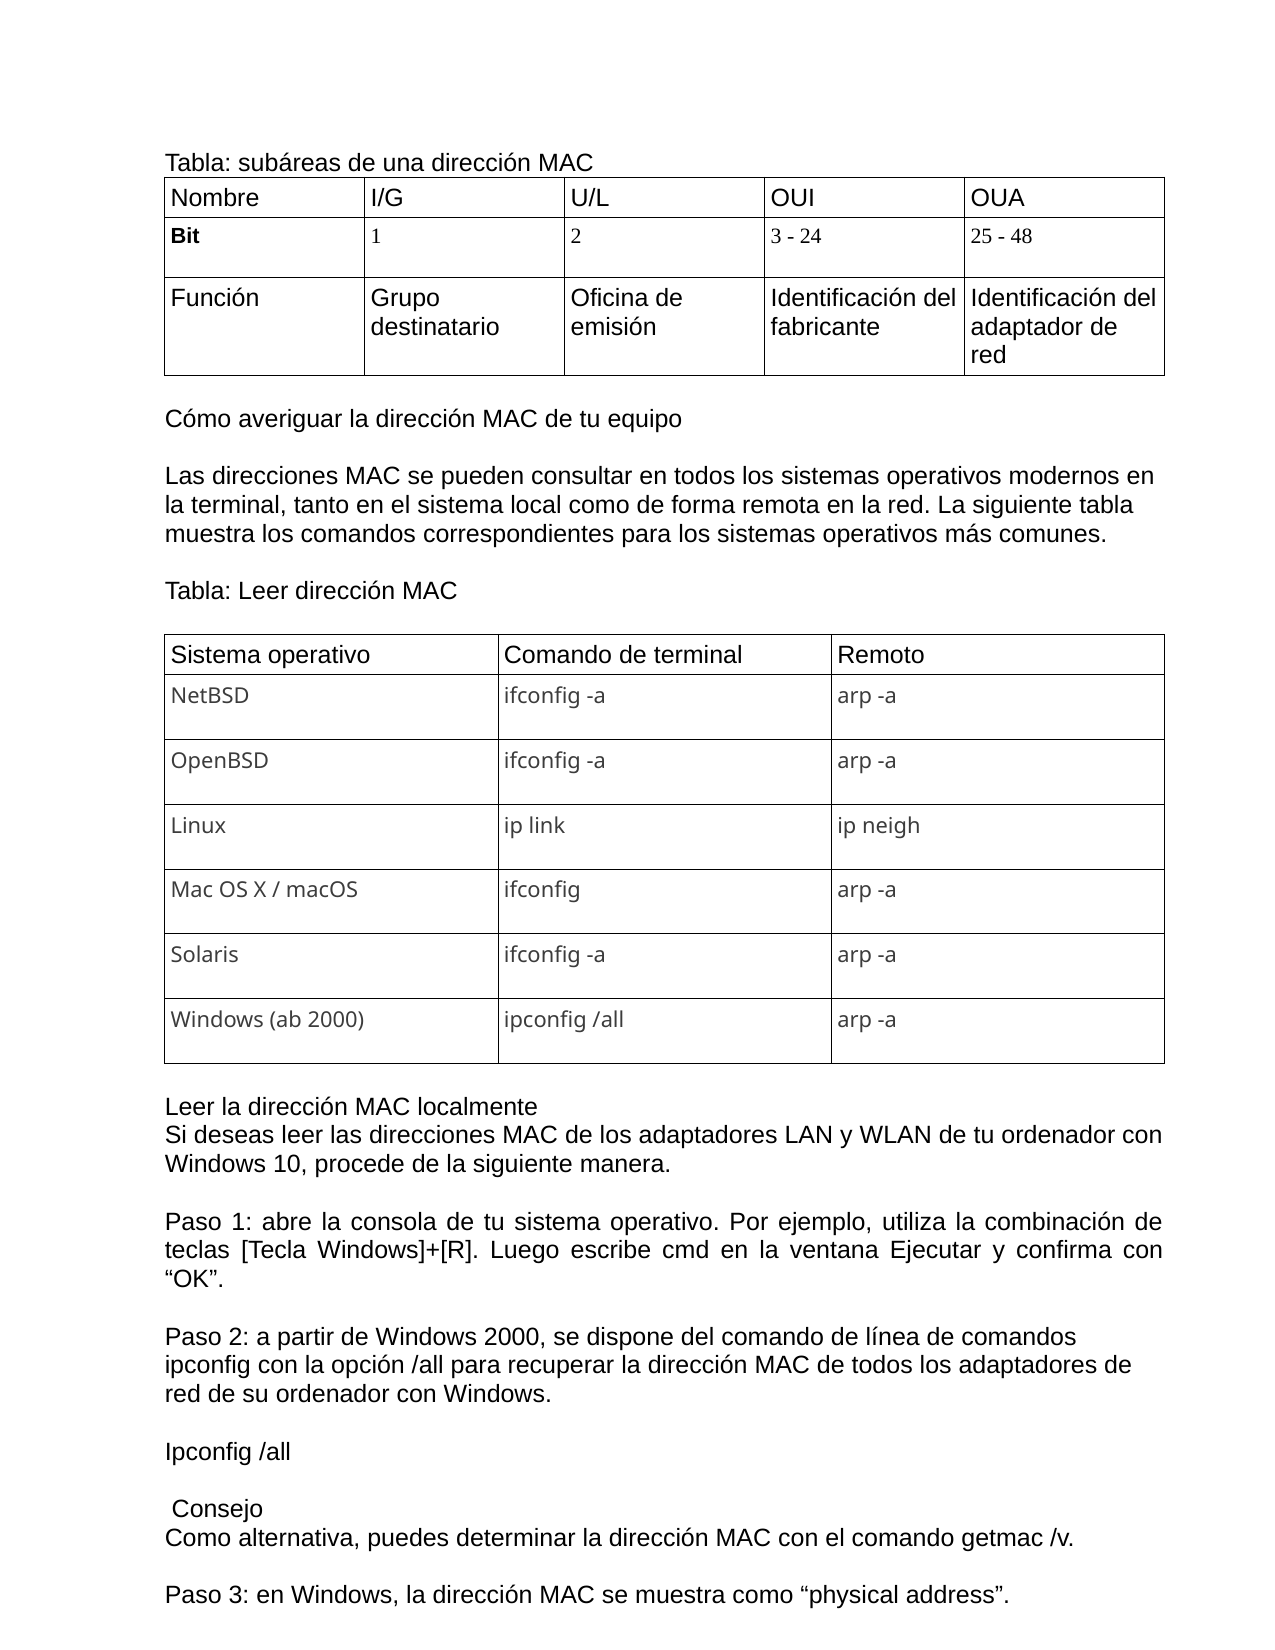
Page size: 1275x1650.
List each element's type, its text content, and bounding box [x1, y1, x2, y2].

table_cell ipconfig /all [499, 999, 831, 1063]
text Ipconfig /all [164, 1437, 1164, 1466]
table_cell ifconfig -a [499, 934, 831, 998]
table_header Comando de terminal [499, 635, 831, 674]
text Paso 2: a partir de Windows 2000, se dispone del comando de línea de comandos ipconfig con la opción /all para recuperar la dirección MAC de todos los adaptadores de red de su ordenador con Windows. [164, 1322, 1164, 1408]
text Paso 1: abre la consola de tu sistema operativo. Por ejemplo, utiliza la combinación de teclas [Tecla Windows]+[R]. Luego escribe cmd en la ventana Ejecutar y confirma con “OK”. [164, 1207, 1164, 1293]
table_header OUI [765, 178, 964, 217]
table_header I/G [365, 178, 564, 217]
text Cómo averiguar la dirección MAC de tu equipo [164, 404, 1164, 433]
table_cell Windows (ab 2000) [165, 999, 498, 1063]
table_cell Función [165, 278, 364, 375]
text Las direcciones MAC se pueden consultar en todos los sistemas operativos modernos en la terminal, tanto en el sistema local como de forma remota en la red. La siguiente tabla muestra los comandos correspondientes para los sistemas operativos más comunes. [164, 461, 1164, 548]
table_cell ifconfig [499, 870, 831, 933]
table_cell arp -a [832, 999, 1164, 1063]
table_cell ip link [499, 805, 831, 868]
table_cell Identificación del fabricante [765, 278, 964, 375]
table_cell ifconfig -a [499, 740, 831, 804]
table_header Remoto [832, 635, 1164, 674]
table_cell ip neigh [832, 805, 1164, 868]
table_cell OpenBSD [165, 740, 498, 804]
table_cell Solaris [165, 934, 498, 998]
table_header Nombre [165, 178, 364, 217]
text Paso 3: en Windows, la dirección MAC se muestra como “physical address”. [164, 1581, 1164, 1609]
table_cell ifconfig -a [499, 675, 831, 739]
table_header Sistema operativo [165, 635, 498, 674]
table_cell 1 [365, 218, 564, 277]
table_cell 3 - 24 [765, 218, 964, 277]
text Como alternativa, puedes determinar la dirección MAC con el comando getmac /v. [164, 1523, 1164, 1552]
text Tabla: Leer dirección MAC [164, 576, 1164, 605]
table_cell Bit [165, 218, 364, 277]
table_cell Oficina de emisión [565, 278, 764, 375]
table_header U/L [565, 178, 764, 217]
table_header OUA [965, 178, 1164, 217]
table_cell Mac OS X / macOS [165, 870, 498, 933]
table_cell 25 - 48 [965, 218, 1164, 277]
text Si deseas leer las direcciones MAC de los adaptadores LAN y WLAN de tu ordenador con Windows 10, procede de la siguiente manera. [164, 1121, 1164, 1178]
table_cell Linux [165, 805, 498, 868]
text Tabla: subáreas de una dirección MAC [164, 148, 1164, 177]
table_cell arp -a [832, 934, 1164, 998]
table_cell Grupo destinatario [365, 278, 564, 375]
table_cell arp -a [832, 740, 1164, 804]
text Consejo [164, 1494, 1164, 1523]
text Leer la dirección MAC localmente [164, 1092, 1164, 1121]
table_cell arp -a [832, 675, 1164, 739]
table_cell 2 [565, 218, 764, 277]
table_cell Identificación del adaptador de red [965, 278, 1164, 375]
table_cell arp -a [832, 870, 1164, 933]
table_cell NetBSD [165, 675, 498, 739]
